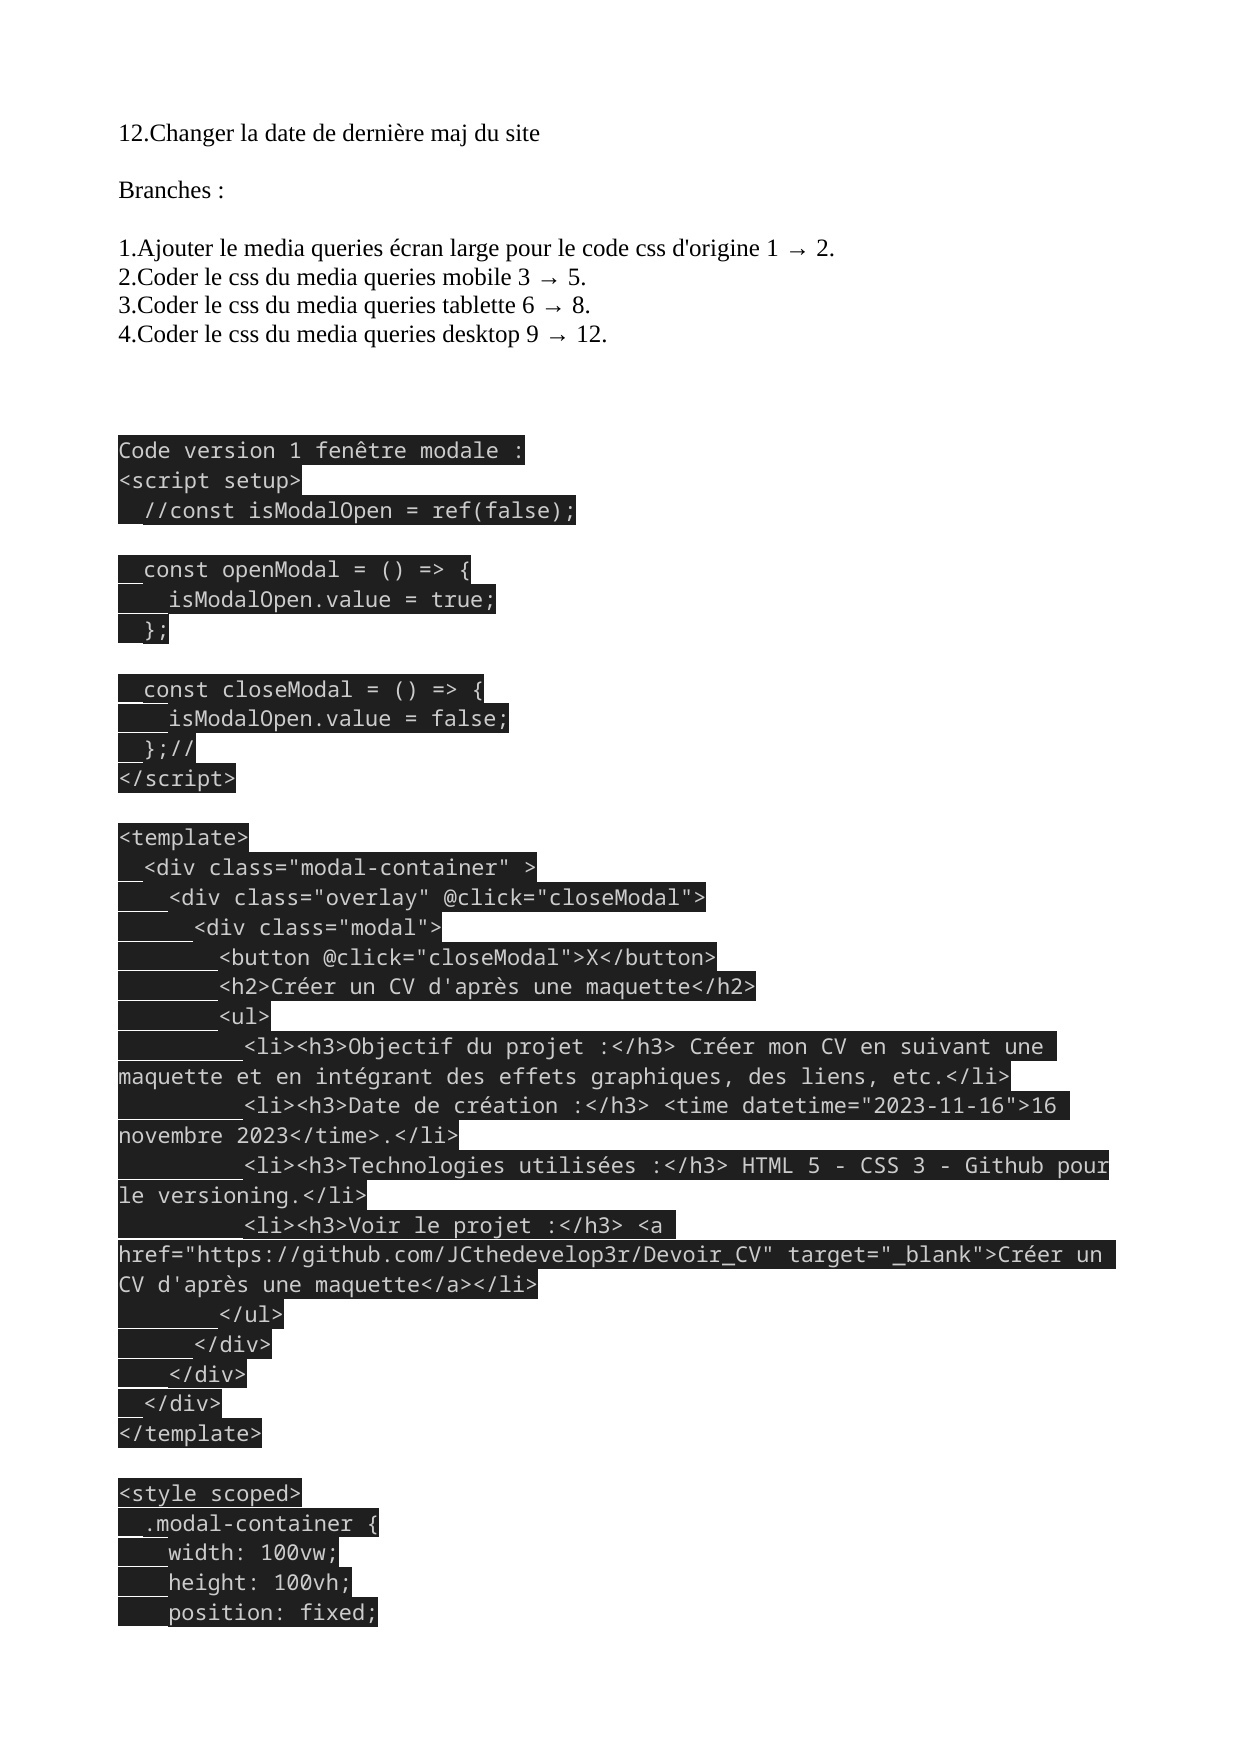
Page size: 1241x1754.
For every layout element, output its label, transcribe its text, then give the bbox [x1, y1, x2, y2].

text </div> [118, 1359, 1122, 1388]
text Branches : [118, 176, 1122, 204]
text };// [118, 733, 1122, 763]
text <h2>Créer un CV d'après une maquette</h2> [118, 971, 1122, 1001]
text }; [118, 614, 1122, 644]
text </div> [118, 1388, 1122, 1418]
text <li><h3>Objectif du projet :</h3> Créer mon CV en suivant une maquette et en intégrant des effets graphiques, des liens, etc.</li> [118, 1031, 1122, 1091]
text </div> [118, 1329, 1122, 1359]
text <li><h3>Date de création :</h3> <time datetime="2023-11-16">16 novembre 2023</time>.</li> [118, 1091, 1122, 1150]
text <div class="overlay" @click="closeModal"> [118, 882, 1122, 912]
text //const isModalOpen = ref(false); [118, 495, 1122, 525]
text 1.Ajouter le media queries écran large pour le code css d'origine 1 → 2. [118, 233, 1122, 262]
text <button @click="closeModal">X</button> [118, 942, 1122, 971]
text .modal-container { [118, 1507, 1122, 1537]
text position: fixed; [118, 1597, 1122, 1627]
text isModalOpen.value = true; [118, 584, 1122, 614]
text 12.Changer la date de dernière maj du site [118, 118, 1122, 147]
text width: 100vw; [118, 1537, 1122, 1567]
text <template> [118, 822, 1122, 852]
text isModalOpen.value = false; [118, 703, 1122, 733]
text <li><h3>Voir le projet :</h3> <a href="https://github.com/JCthedevelop3r/Devoir_CV" target="_blank">Créer un CV d'après une maquette</a></li> [118, 1210, 1122, 1299]
text <style scoped> [118, 1478, 1122, 1507]
text height: 100vh; [118, 1567, 1122, 1597]
text 4.Coder le css du media queries desktop 9 → 12. [118, 319, 1122, 348]
text </script> [118, 763, 1122, 793]
text 3.Coder le css du media queries tablette 6 → 8. [118, 291, 1122, 319]
text const openModal = () => { [118, 554, 1122, 584]
text </template> [118, 1418, 1122, 1448]
text const closeModal = () => { [118, 673, 1122, 703]
text Code version 1 fenêtre modale : [118, 435, 1122, 465]
text </ul> [118, 1299, 1122, 1329]
text <li><h3>Technologies utilisées :</h3> HTML 5 - CSS 3 - Github pour le versioning.</li> [118, 1150, 1122, 1210]
text 2.Coder le css du media queries mobile 3 → 5. [118, 262, 1122, 291]
text <script setup> [118, 465, 1122, 495]
text <ul> [118, 1001, 1122, 1031]
text <div class="modal"> [118, 912, 1122, 942]
text <div class="modal-container" > [118, 852, 1122, 882]
